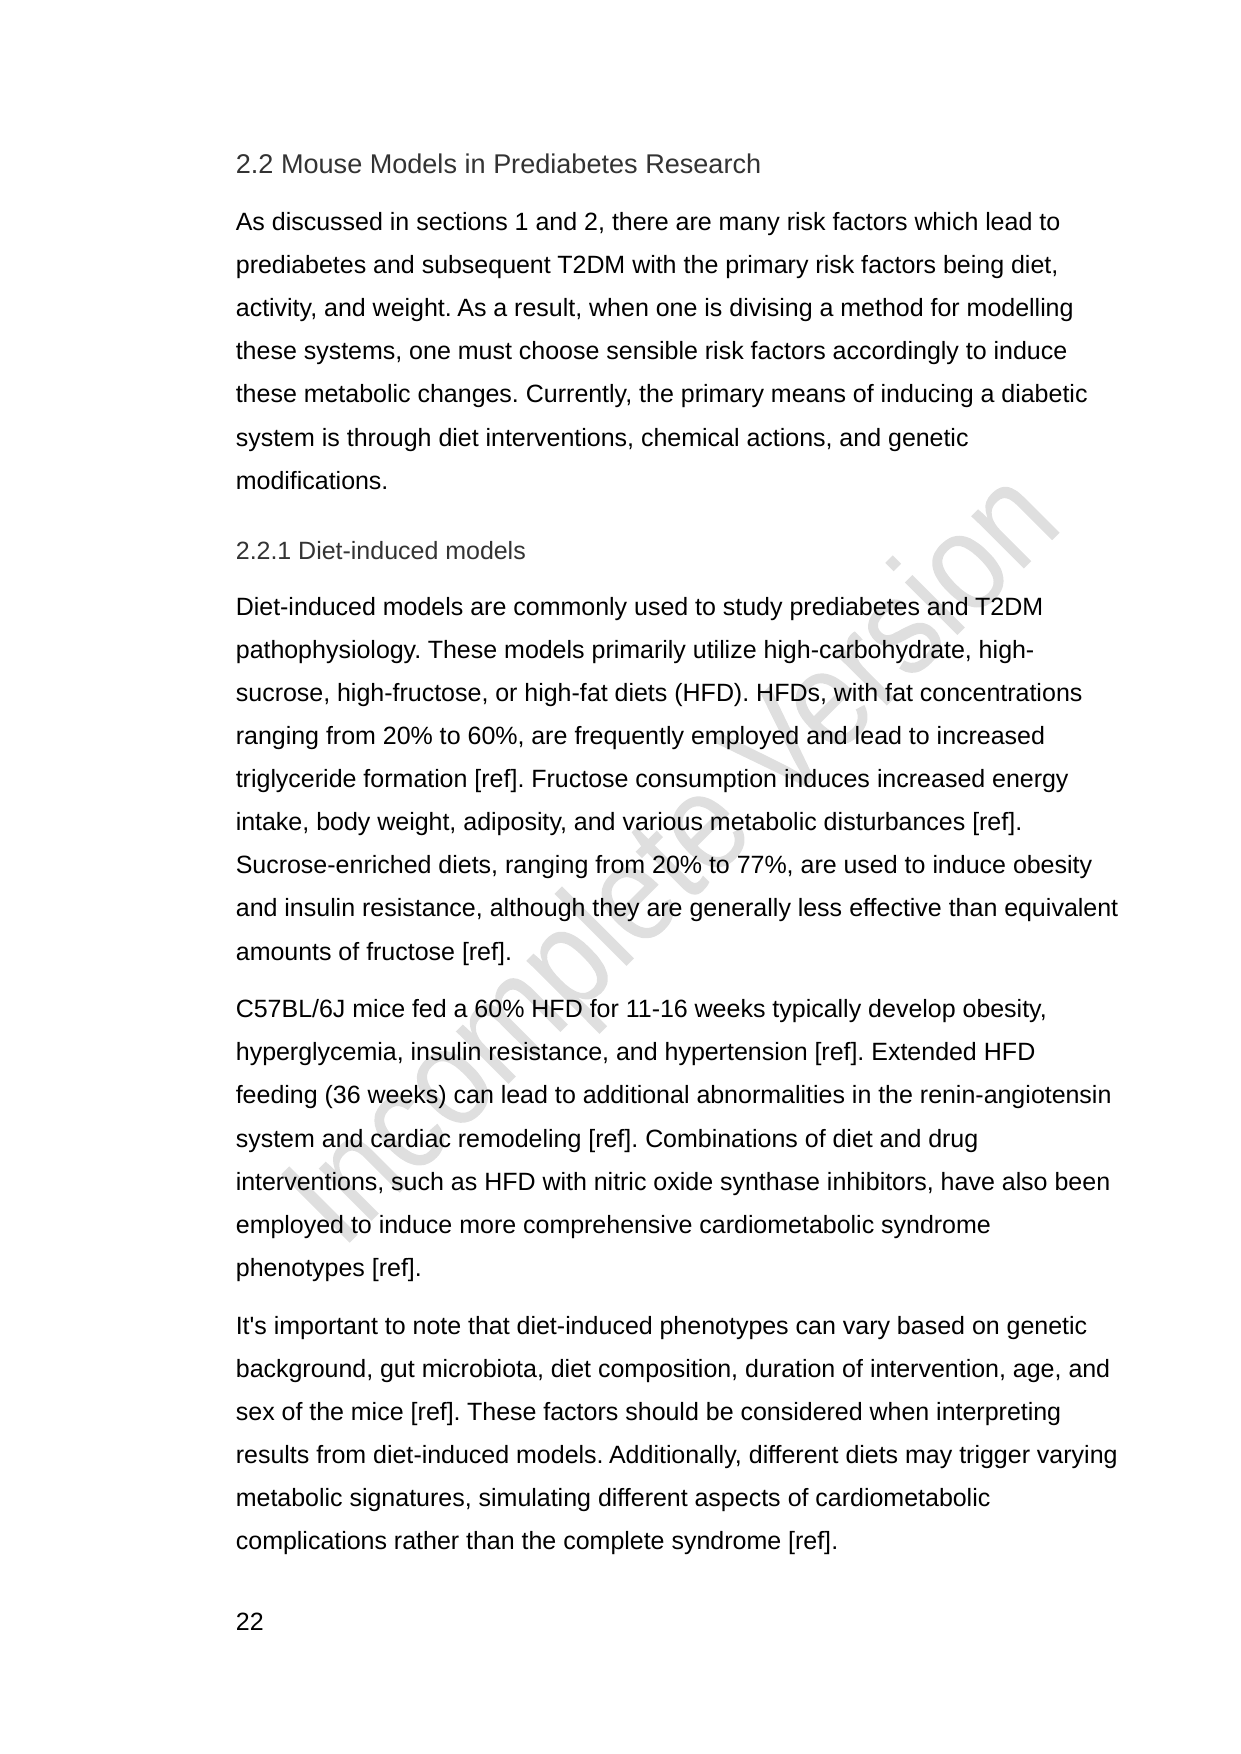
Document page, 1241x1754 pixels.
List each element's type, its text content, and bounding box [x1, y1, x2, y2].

text As discussed in sections 1 and 2, there are many risk factors which lead to prediabetes and subsequent T2DM with the primary risk factors being diet, activity, and weight. As a result, when one is divising a method for modelling these systems, one must choose sensible risk factors accordingly to induce these metabolic changes. Currently, the primary means of inducing a diabetic system is through diet interventions, chemical actions, and genetic modifications. [236, 207, 1122, 494]
text C57BL/6J mice fed a 60% HFD for 11-16 weeks typically develop obesity, hyperglycemia, insulin resistance, and hypertension [ref]. Extended HFD feeding (36 weeks) can lead to additional abnormalities in the renin-angiotensin system and cardiac remodeling [ref]. Combinations of diet and drug interventions, such as HFD with nitric oxide synthase inhibitors, have also been employed to induce more comprehensive cardiometabolic syndrome phenotypes [ref]. [236, 994, 1122, 1282]
subtitle [1008, 536, 1122, 565]
subtitle [943, 547, 984, 565]
text It's important to note that diet-induced phenotypes can vary based on genetic background, gut microbiota, diet composition, duration of intervention, age, and sex of the mice [ref]. These factors should be considered when interpreting results from diet-induced models. Additionally, different diets may trigger varying metabolic signatures, simulating different aspects of cardiometabolic complications rather than the complete syndrome [ref]. [236, 1311, 1122, 1555]
subtitle 2.2.1 Diet-induced models [236, 536, 952, 565]
subtitle 2.2 Mouse Models in Prediabetes Research [236, 148, 1122, 179]
subtitle [967, 536, 1019, 565]
text Diet-induced models are commonly used to study prediabetes and T2DM pathophysiology. These models primarily utilize high-carbohydrate, high-sucrose, high-fructose, or high-fat diets (HFD). HFDs, with fat concentrations ranging from 20% to 60%, are frequently employed and lead to increased triglyceride formation [ref]. Fructose consumption induces increased energy intake, body weight, adiposity, and various metabolic disturbances [ref]. Sucrose-enriched diets, ranging from 20% to 77%, are used to induce obesity and insulin resistance, although they are generally less effective than equivalent amounts of fructose [ref]. [236, 592, 1122, 965]
